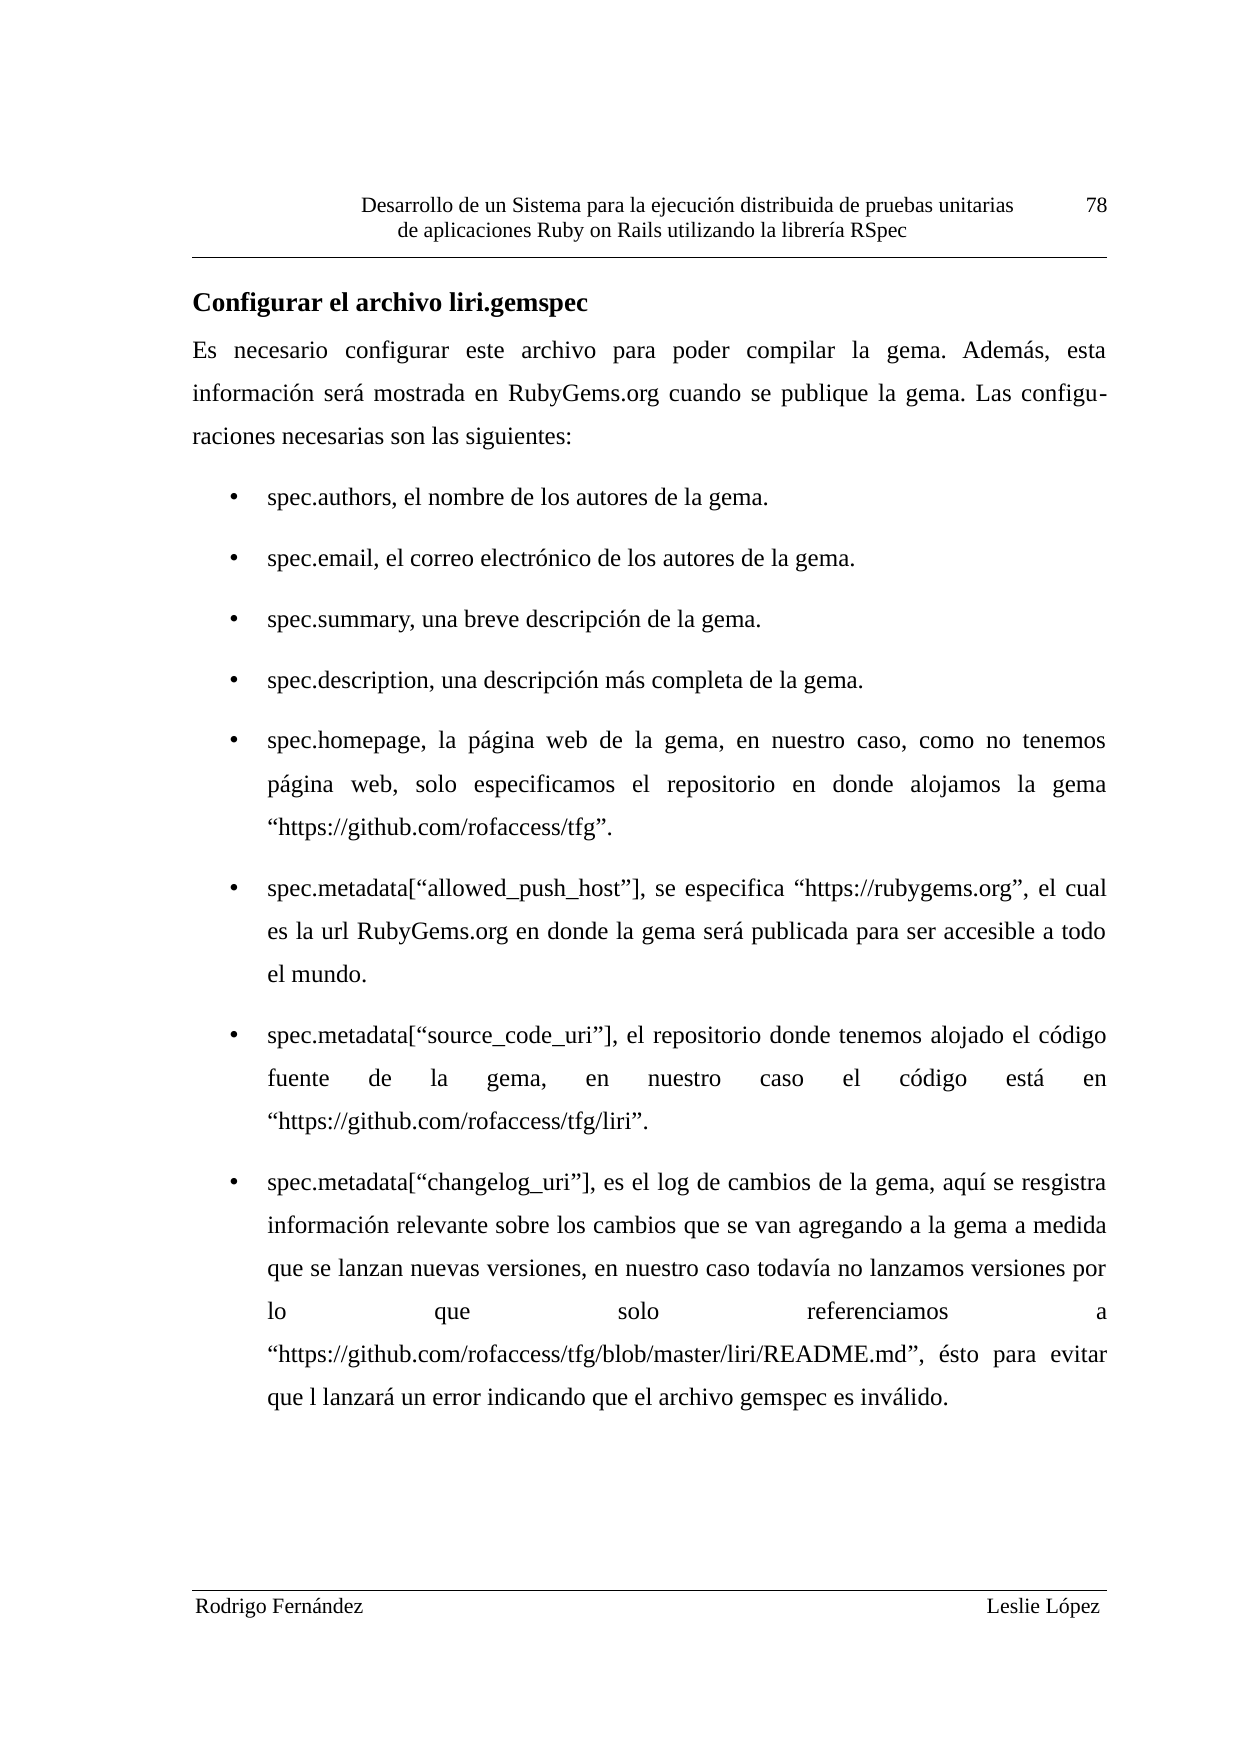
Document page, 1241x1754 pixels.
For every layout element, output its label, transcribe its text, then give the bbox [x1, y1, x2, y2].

list spec.metadata[“allowed_push_host”], se especifica “https://rubygems.org”, el cual es la url RubyGems.org en donde la gema será publicada para ser accesible a todo el mun­do. [229, 873, 1107, 988]
list spec.metadata[“source_code_uri”], el repositorio donde tenemos alojado el código fuente de la gema, en nuestro caso el código está en “https://github.com/rofaccess/tfg/liri”. [229, 1020, 1107, 1135]
list spec.description, una descripción más completa de la gema. [229, 665, 1107, 693]
text Es necesario configurar este archivo para poder compilar la gema. Además, esta información será mostrada en RubyGems.org cuando se publique la gema. Las configu­raciones necesarias son las siguientes: [192, 335, 1107, 450]
list spec.summary, una breve descripción de la gema. [229, 604, 1107, 633]
list spec.authors, el nombre de los autores de la gema. [229, 482, 1107, 511]
text Configurar el archivo liri.gemspec [192, 286, 1107, 317]
list spec.homepage, la página web de la gema, en nuestro caso, como no tenemos página web, solo especificamos el repositorio en donde alojamos la gema “https://github.com/ro­faccess/tfg”. [229, 726, 1107, 841]
list spec.metadata[“changelog_uri”], es el log de cambios de la gema, aquí se resgistra información relevante sobre los cambios que se van agregando a la gema a medida que se lanzan nuevas versiones, en nuestro caso todavía no lanzamos versiones por lo que solo referenciamos a “https://github.com/rofaccess/tfg/blob/master/liri/README.md”, ésto para evitar que l lanzará un error indicando que el archivo gemspec es inválido. [229, 1167, 1107, 1411]
list spec.email, el correo electrónico de los autores de la gema. [229, 543, 1107, 572]
